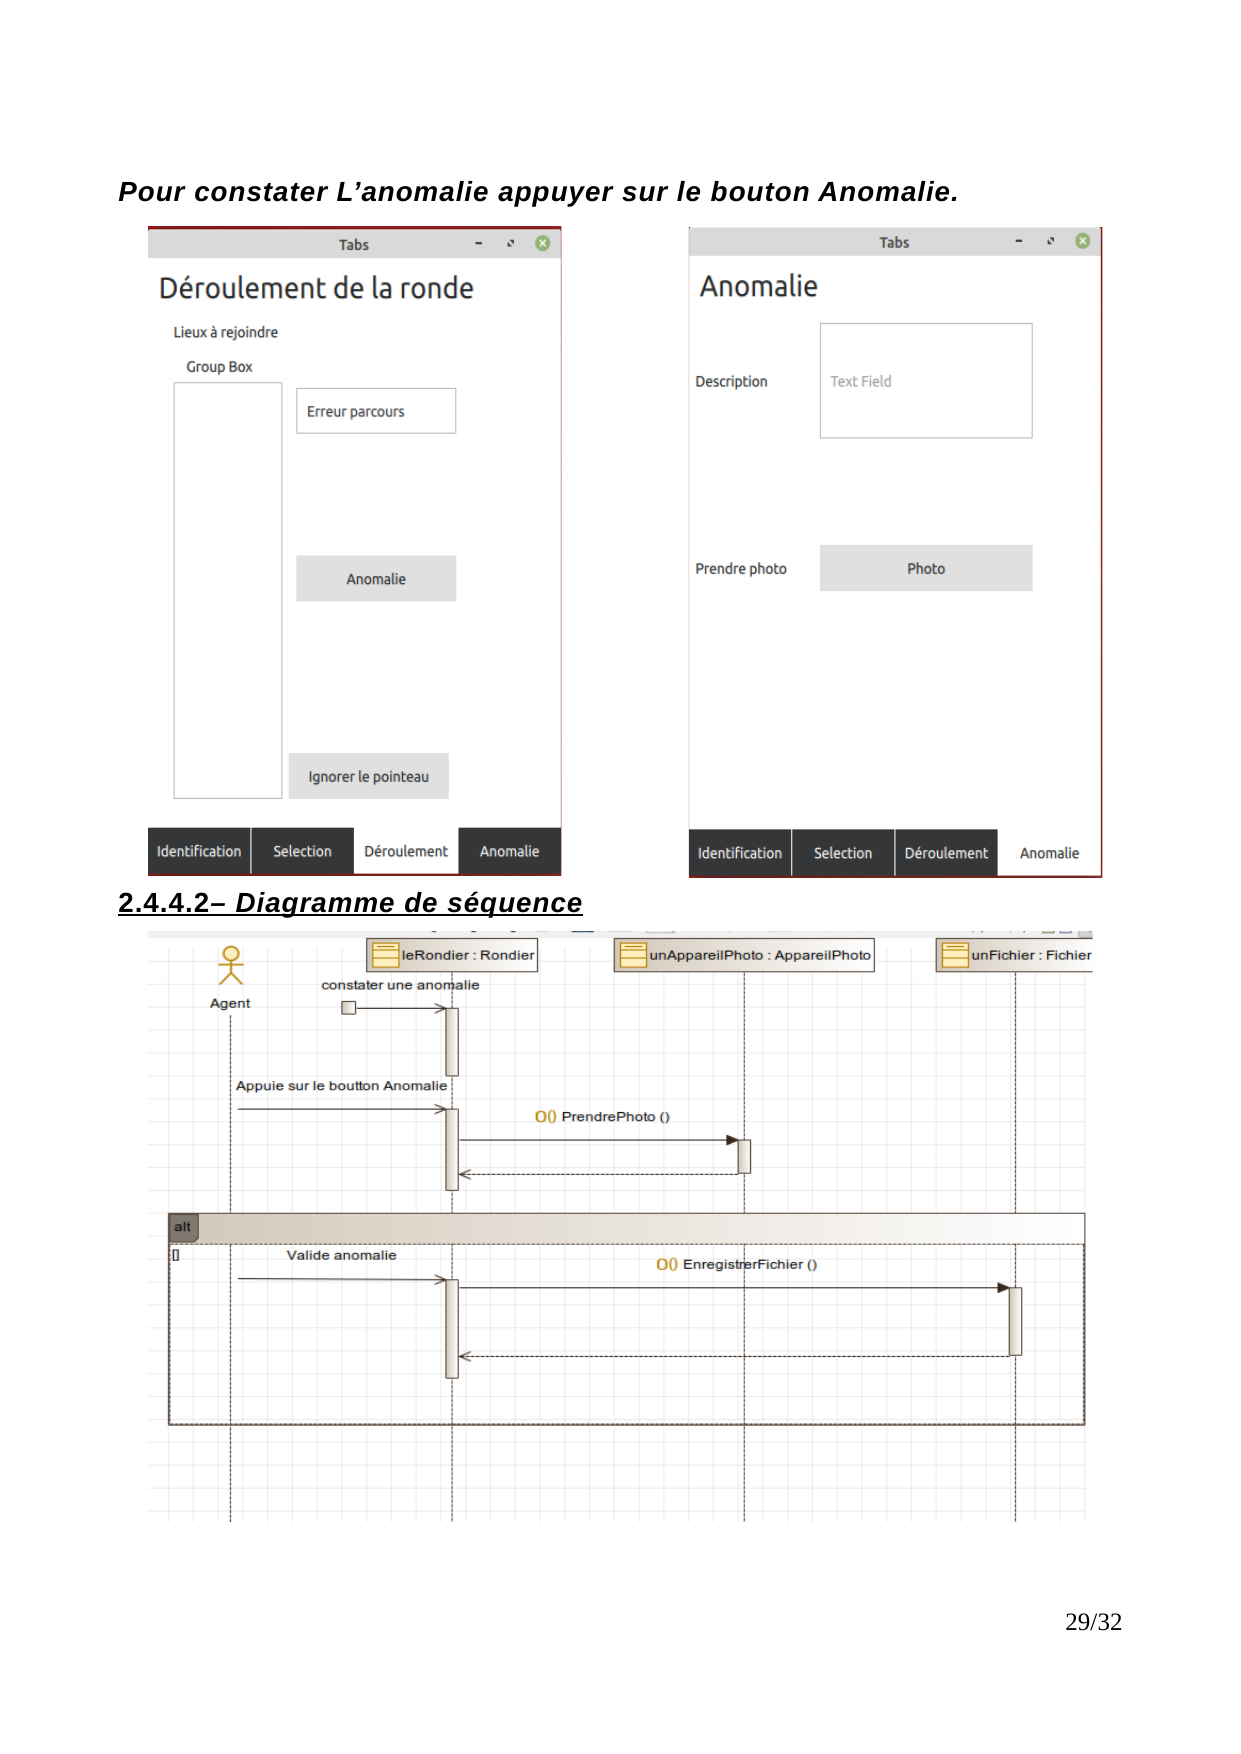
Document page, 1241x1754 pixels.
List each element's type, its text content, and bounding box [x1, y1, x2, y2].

picture [147, 931, 1093, 1522]
picture [148, 226, 562, 876]
subtitle Pour constater L’anomalie appuyer sur le bouton Anomalie. [118, 175, 1122, 207]
picture [688, 227, 1103, 878]
subtitle 2.4.4.2– Diagramme de séquence [118, 887, 1122, 918]
